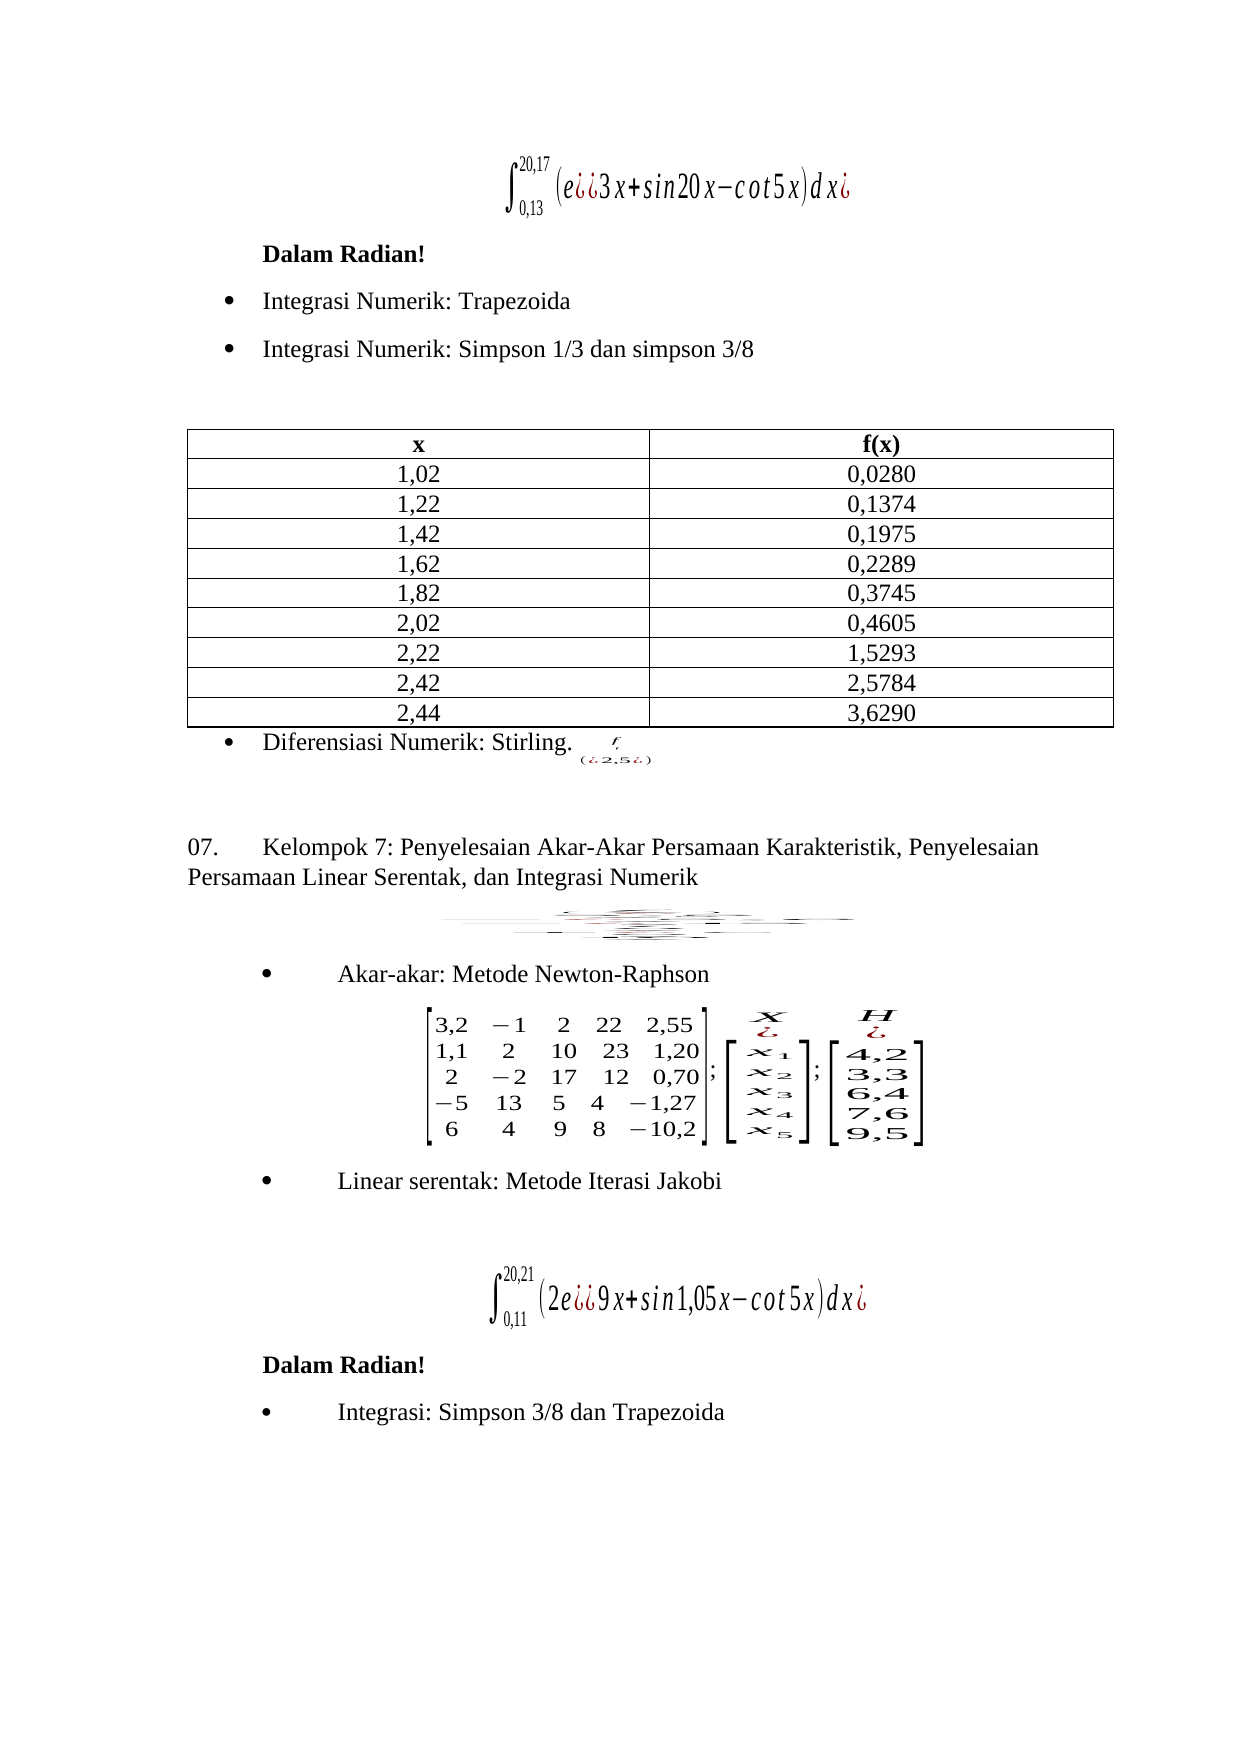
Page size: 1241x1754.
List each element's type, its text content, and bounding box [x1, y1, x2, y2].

list Linear serentak: Metode Iterasi Jakobi [262, 1166, 1091, 1195]
list Integrasi: Simpson 3/8 dan Trapezoida [262, 1397, 1091, 1426]
list Integrasi Numerik: Trapezoida [225, 286, 1091, 315]
list Kelompok 7: Penyelesaian Akar-Akar Persamaan Karakteristik, Penyelesaian Persamaan Linear Serentak, dan Integrasi Numerik [187, 832, 1091, 891]
table_cell 2,02 [188, 608, 649, 637]
list Integrasi Numerik: Simpson 1/3 dan simpson 3/8 [225, 334, 1091, 362]
list Akar-akar: Metode Newton-Raphson [262, 959, 1091, 988]
table_cell 1,22 [188, 489, 649, 518]
list Diferensiasi Numerik: Stirling. [225, 728, 1091, 766]
list Dalam Radian! [262, 239, 1091, 268]
list Dalam Radian! [262, 1350, 1091, 1379]
table_cell 1,5293 [650, 638, 1113, 667]
table_cell 2,44 [188, 698, 649, 726]
table_cell 0,4605 [650, 608, 1113, 637]
table_cell 3,6290 [650, 698, 1113, 726]
table_cell 2,5784 [650, 668, 1113, 697]
table_cell 1,62 [188, 549, 649, 577]
table_cell 0,2289 [650, 549, 1113, 577]
table_cell 0,0280 [650, 459, 1113, 488]
table_cell 1,42 [188, 519, 649, 548]
table_cell 0,3745 [650, 579, 1113, 607]
table_cell 1,82 [188, 579, 649, 607]
table_cell 0,1975 [650, 519, 1113, 548]
table_header f(x) [650, 430, 1113, 458]
table_cell 0,1374 [650, 489, 1113, 518]
table_header x [188, 430, 649, 458]
table_cell 2,42 [188, 668, 649, 697]
table_cell 2,22 [188, 638, 649, 667]
table_cell 1,02 [188, 459, 649, 488]
list ; ; [262, 1007, 1091, 1148]
